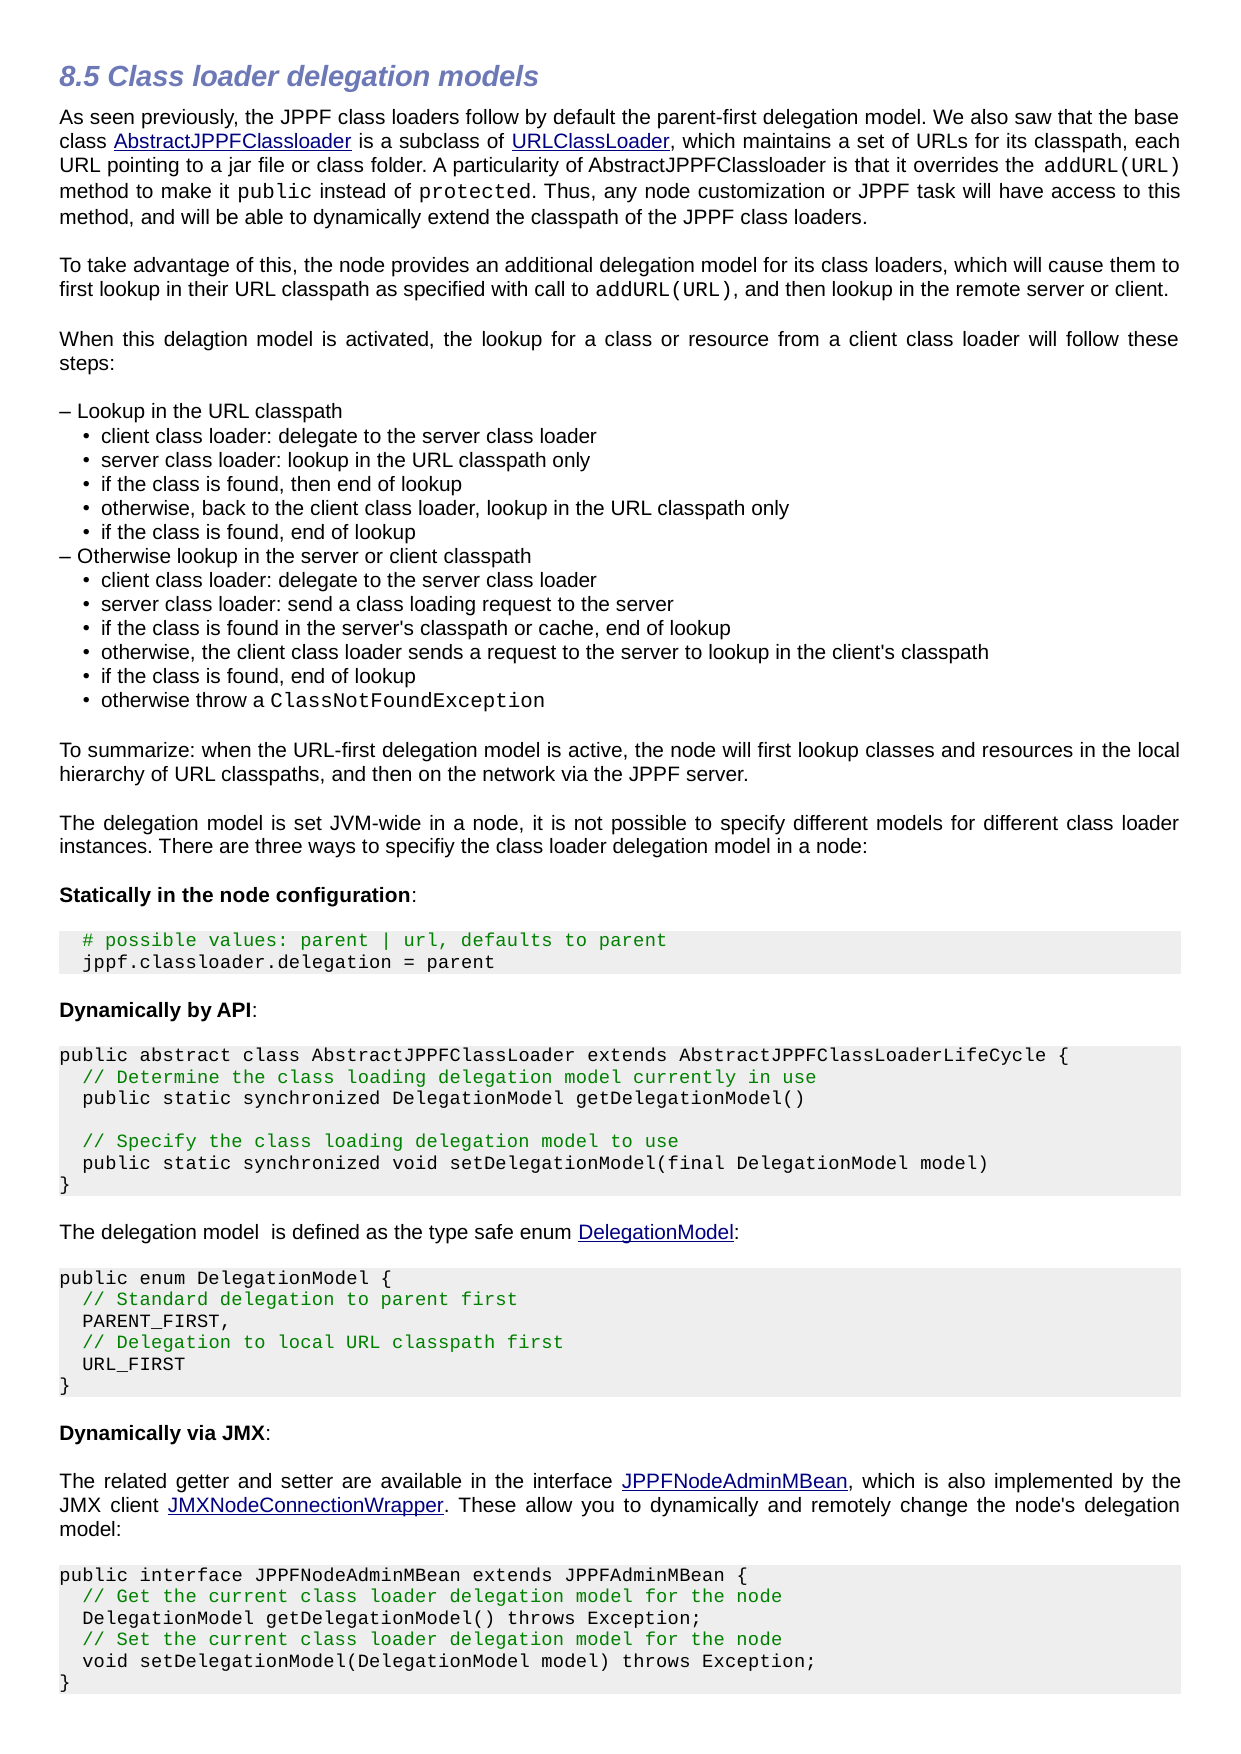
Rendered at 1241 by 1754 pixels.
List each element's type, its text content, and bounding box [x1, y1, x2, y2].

list server class loader: lookup in the URL classpath only [83, 448, 1181, 472]
text The delegation model is set JVM-wide in a node, it is not possible to specify different models for different class loader instances. There are three ways to specifiy the class loader delegation model in a node: [59, 810, 1181, 858]
text To summarize: when the URL-first delegation model is active, the node will first lookup classes and resources in the local hierarchy of URL classpaths, and then on the network via the JPPF server. [59, 738, 1181, 786]
list if the class is found, then end of lookup [83, 472, 1181, 496]
list client class loader: delegate to the server class loader [83, 423, 1181, 448]
text The related getter and setter are available in the interface JPPFNodeAdminMBean, which is also implemented by the JMX client JMXNodeConnectionWrapper. These allow you to dynamically and remotely change the node's delegation model: [59, 1469, 1181, 1541]
text void setDelegationModel(DelegationModel model) throws Exception; [59, 1651, 1181, 1673]
text // Determine the class loading delegation model currently in use [59, 1067, 1181, 1089]
text Dynamically via JMX: [59, 1421, 1181, 1445]
text URL_FIRST [59, 1354, 1181, 1376]
text jppf.classloader.delegation = parent [59, 952, 1181, 974]
text } [59, 1376, 1181, 1397]
text // Get the current class loader delegation model for the node [59, 1587, 1181, 1608]
text # possible values: parent | url, defaults to parent [59, 931, 1181, 952]
text public static synchronized void setDelegationModel(final DelegationModel model) [59, 1153, 1181, 1174]
text Statically in the node configuration: [59, 883, 1181, 907]
text public enum DelegationModel { [59, 1268, 1181, 1290]
text Dynamically by API: [59, 998, 1181, 1022]
text // Standard delegation to parent first [59, 1290, 1181, 1311]
text When this delagtion model is activated, the lookup for a class or resource from a client class loader will follow these steps: [59, 327, 1181, 375]
text public static synchronized DelegationModel getDelegationModel() [59, 1089, 1181, 1110]
text As seen previously, the JPPF class loaders follow by default the parent-first delegation model. We also saw that the base class AbstractJPPFClassloader is a subclass of URLClassLoader, which maintains a set of URLs for its classpath, each URL pointing to a jar file or class folder. A particularity of AbstractJPPFClassloader is that it overrides the addURL(URL) method to make it public instead of protected. Thus, any node customization or JPPF task will have access to this method, and will be able to dynamically extend the classpath of the JPPF class loaders. [59, 105, 1181, 229]
text // Delegation to local URL classpath first [59, 1333, 1181, 1354]
list if the class is found, end of lookup [83, 664, 1181, 688]
text // Set the current class loader delegation model for the node [59, 1630, 1181, 1651]
list if the class is found, end of lookup [83, 520, 1181, 544]
list client class loader: delegate to the server class loader [83, 568, 1181, 592]
list Otherwise lookup in the server or client classpath [59, 544, 1181, 568]
text public interface JPPFNodeAdminMBean extends JPPFAdminMBean { [59, 1565, 1181, 1587]
text PARENT_FIRST, [59, 1311, 1181, 1333]
text To take advantage of this, the node provides an additional delegation model for its class loaders, which will cause them to first lookup in their URL classpath as specified with call to addURL(URL), and then lookup in the remote server or client. [59, 253, 1181, 303]
text DelegationModel getDelegationModel() throws Exception; [59, 1608, 1181, 1630]
text // Specify the class loading delegation model to use [59, 1132, 1181, 1153]
text } [59, 1673, 1181, 1694]
list otherwise, the client class loader sends a request to the server to lookup in the client's classpath [83, 640, 1181, 664]
list server class loader: send a class loading request to the server [83, 592, 1181, 616]
text } [59, 1174, 1181, 1196]
list otherwise, back to the client class loader, lookup in the URL classpath only [83, 496, 1181, 520]
list otherwise throw a ClassNotFoundException [83, 688, 1181, 714]
subtitle Class loader delegation models [59, 59, 1181, 93]
text The delegation model is defined as the type safe enum DelegationModel: [59, 1220, 1181, 1244]
list Lookup in the URL classpath [59, 399, 1181, 423]
list if the class is found in the server's classpath or cache, end of lookup [83, 616, 1181, 640]
text public abstract class AbstractJPPFClassLoader extends AbstractJPPFClassLoaderLifeCycle { [59, 1046, 1181, 1067]
